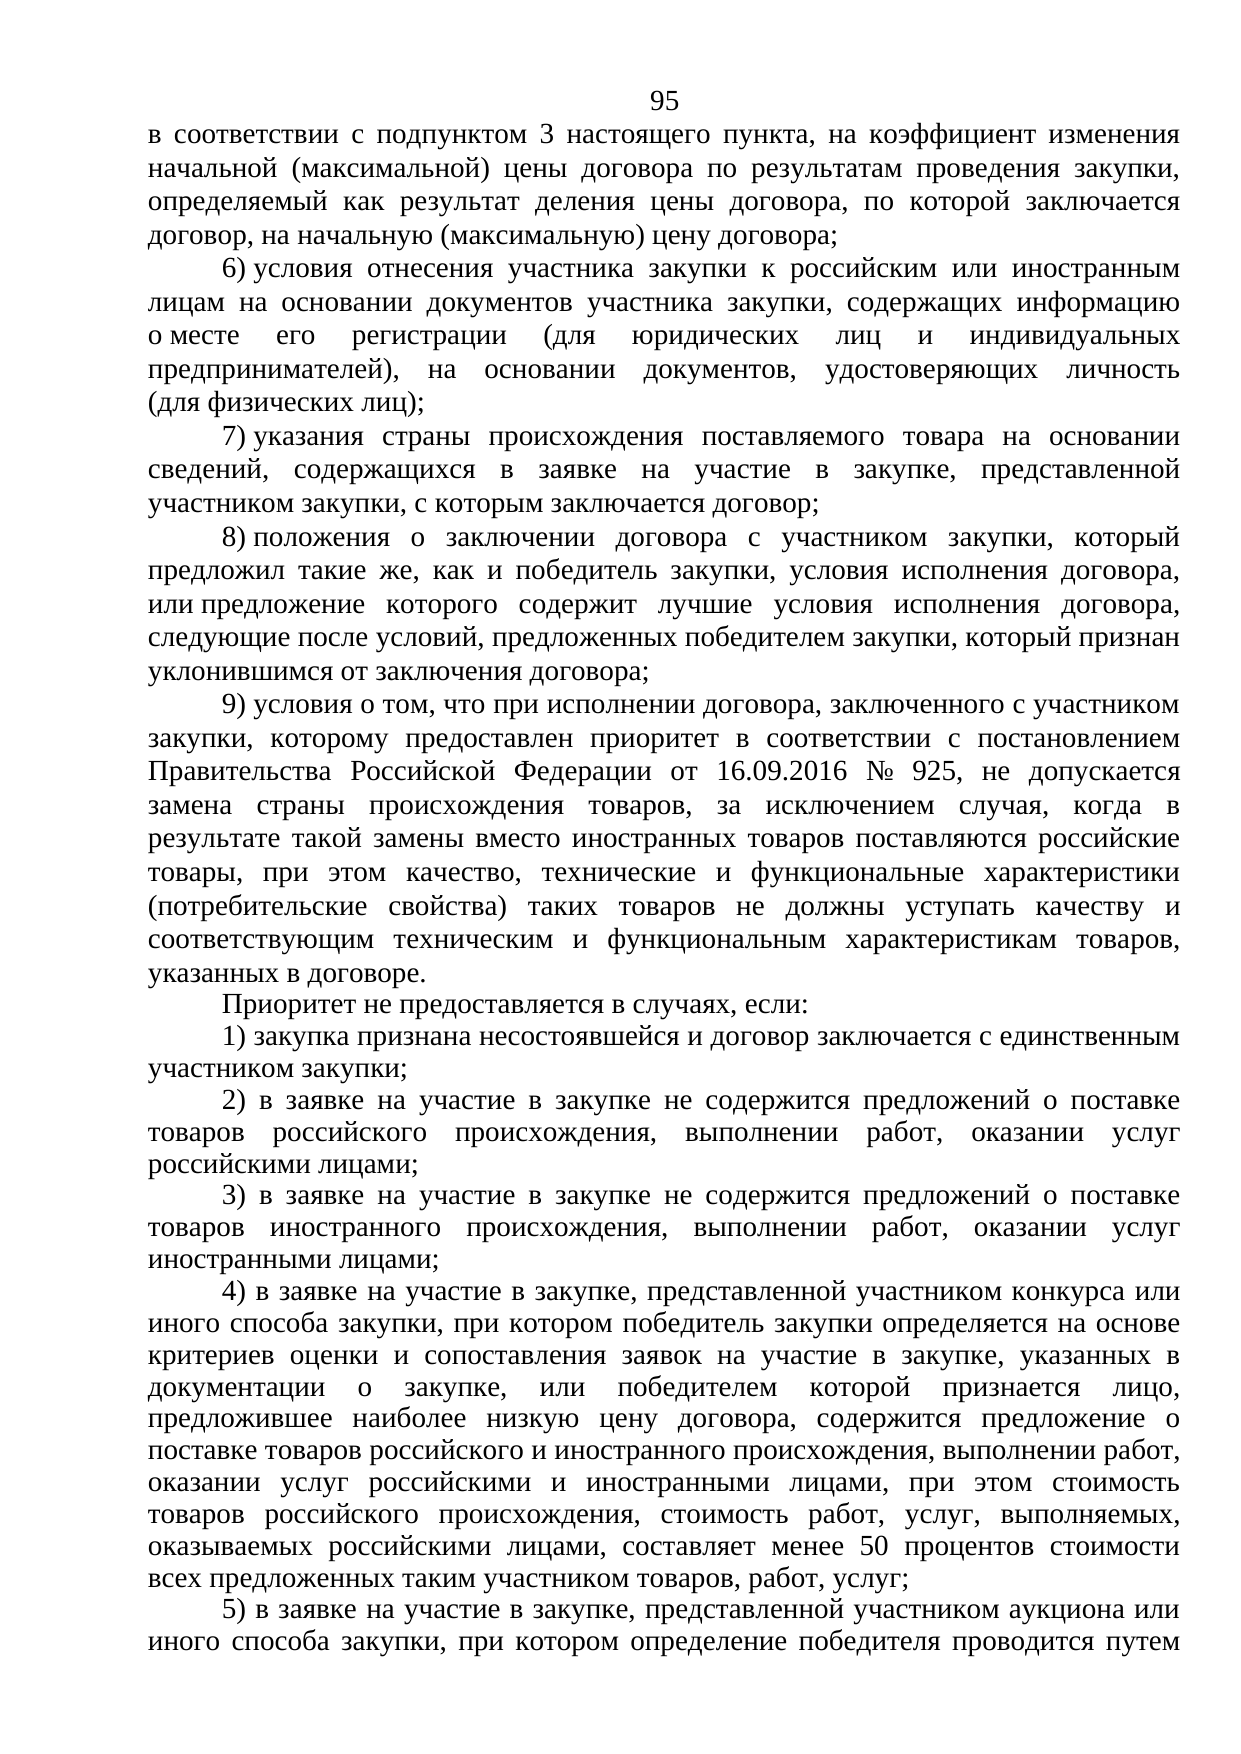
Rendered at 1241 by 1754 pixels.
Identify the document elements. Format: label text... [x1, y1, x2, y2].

text 1) закупка признана несостоявшейся и договор заключается с единственным участником закупки; [148, 1020, 1181, 1084]
text 4) в заявке на участие в закупке, представленной участником конкурса или иного способа закупки, при котором победитель закупки определяется на основе критериев оценки и сопоставления заявок на участие в закупке, указанных в документации о закупке, или победителем которой признается лицо, предложившее наиболее низкую цену договора, содержится предложение о поставке товаров российского и иностранного происхождения, выполнении работ, оказании услуг российскими и иностранными лицами, при этом стоимость товаров российского происхождения, стоимость работ, услуг, выполняемых, оказываемых российскими лицами, составляет менее 50 процентов стоимости всех предложенных таким участником товаров, работ, услуг; [148, 1275, 1181, 1593]
text 9) условия о том, что при исполнении договора, заключенного с участником закупки, которому предоставлен приоритет в соответствии с постановлением Правительства Российской Федерации от 16.09.2016 № 925, не допускается замена страны происхождения товаров, за исключением случая, когда в результате такой замены вместо иностранных товаров поставляются российские товары, при этом качество, технические и функциональные характеристики (потребительские свойства) таких товаров не должны уступать качеству и соответствующим техническим и функциональным характеристикам товаров, указанных в договоре. [148, 686, 1181, 988]
text в соответствии с подпунктом 3 настоящего пункта, на коэффициент изменения начальной (максимальной) цены договора по результатам проведения закупки, определяемый как результат деления цены договора, по которой заключается договор, на начальную (максимальную) цену договора; [148, 116, 1181, 250]
text Приоритет не предоставляется в случаях, если: [148, 988, 1181, 1020]
text 7) указания страны происхождения поставляемого товара на основании сведений, содержащихся в заявке на участие в закупке, представленной участником закупки, с которым заключается договор; [148, 418, 1181, 519]
text 2) в заявке на участие в закупке не содержится предложений о поставке товаров российского происхождения, выполнении работ, оказании услуг российскими лицами; [148, 1084, 1181, 1179]
text 3) в заявке на участие в закупке не содержится предложений о поставке товаров иностранного происхождения, выполнении работ, оказании услуг иностранными лицами; [148, 1179, 1181, 1275]
text 5) в заявке на участие в закупке, представленной участником аукциона или иного способа закупки, при котором определение победителя проводится путем [148, 1593, 1181, 1657]
text 8) положения о заключении договора с участником закупки, который предложил такие же, как и победитель закупки, условия исполнения договора, или предложение которого содержит лучшие условия исполнения договора, следующие после условий, предложенных победителем закупки, который признан уклонившимся от заключения договора; [148, 519, 1181, 686]
text 6) условия отнесения участника закупки к российским или иностранным лицам на основании документов участника закупки, содержащих информацию о месте его регистрации (для юридических лиц и индивидуальных предпринимателей), на основании документов, удостоверяющих личность (для физических лиц); [148, 250, 1181, 418]
